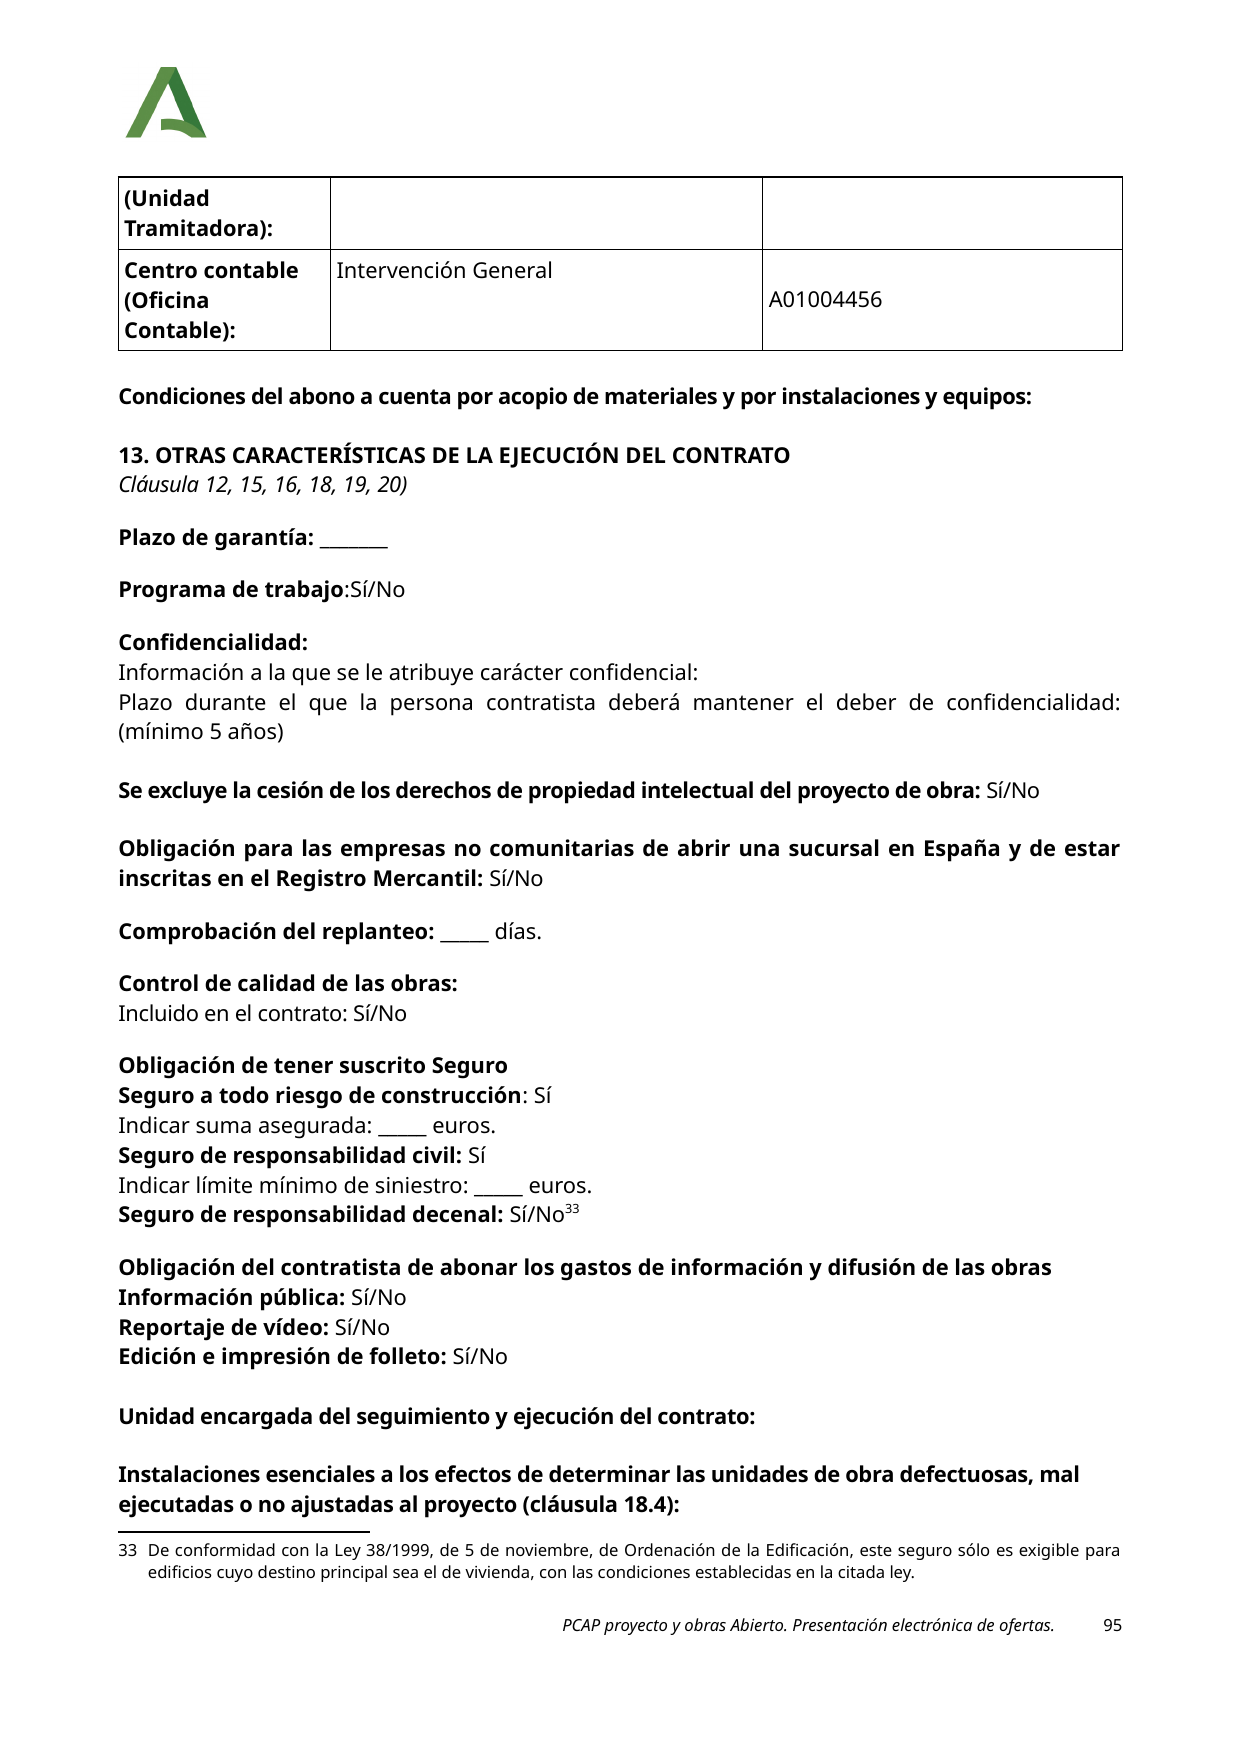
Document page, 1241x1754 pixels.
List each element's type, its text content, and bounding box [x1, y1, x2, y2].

text De conformidad con la Ley 38/1999, de 5 de noviembre, de Ordenación de la Edificación, este seguro sólo es exigible para edificios cuyo destino principal sea el de vivienda, con las condiciones establecidas en la citada ley. [118, 1538, 1122, 1584]
text Condiciones del abono a cuenta por acopio de materiales y por instalaciones y equipos: [118, 381, 1122, 411]
text Programa de trabajo:Sí/No [118, 574, 1122, 604]
text Información a la que se le atribuye carácter confidencial: [118, 657, 1122, 687]
text Obligación para las empresas no comunitarias de abrir una sucursal en España y de estar inscritas en el Registro Mercantil: Sí/No [118, 833, 1122, 893]
text Control de calidad de las obras: [118, 968, 1122, 998]
text Reportaje de vídeo: Sí/No [118, 1312, 1122, 1341]
text Obligación del contratista de abonar los gastos de información y difusión de las obras [118, 1252, 1122, 1282]
table_cell A01004456 [763, 250, 1122, 350]
table_cell (Unidad Tramitadora): [119, 178, 330, 248]
text Comprobación del replanteo: _____ días. [118, 916, 1122, 946]
text Seguro a todo riesgo de construcción: Sí [118, 1080, 1122, 1110]
text Se excluye la cesión de los derechos de propiedad intelectual del proyecto de obra: Sí/No [118, 775, 1122, 805]
table_cell Intervención General [331, 250, 762, 350]
text 13. OTRAS CARACTERÍSTICAS DE LA EJECUCIÓN DEL CONTRATO [118, 440, 1122, 469]
text Obligación de tener suscrito Seguro [118, 1051, 1122, 1080]
table_cell Centro contable (Oficina Contable): [119, 250, 330, 350]
text Seguro de responsabilidad decenal: Sí/No [118, 1199, 1122, 1229]
text Indicar suma asegurada: _____ euros. [118, 1110, 1122, 1140]
text Indicar límite mínimo de siniestro: _____ euros. [118, 1170, 1122, 1199]
text Instalaciones esenciales a los efectos de determinar las unidades de obra defectuosas, mal ejecutadas o no ajustadas al proyecto (cláusula 18.4): [118, 1459, 1122, 1519]
text Edición e impresión de folleto: Sí/No [118, 1341, 1122, 1371]
table_cell [331, 178, 762, 248]
text Cláusula 12, 15, 16, 18, 19, 20) [118, 469, 1122, 499]
table_cell [763, 178, 1122, 248]
picture [121, 62, 210, 142]
text Información pública: Sí/No [118, 1282, 1122, 1312]
text Confidencialidad: [118, 627, 1122, 657]
text Seguro de responsabilidad civil: Sí [118, 1140, 1122, 1170]
text Plazo durante el que la persona contratista deberá mantener el deber de confidencialidad: (mínimo 5 años) [118, 687, 1122, 746]
text Unidad encargada del seguimiento y ejecución del contrato: [118, 1401, 1122, 1431]
text Plazo de garantía: _______ [118, 522, 1122, 552]
text Incluido en el contrato: Sí/No [118, 998, 1122, 1028]
